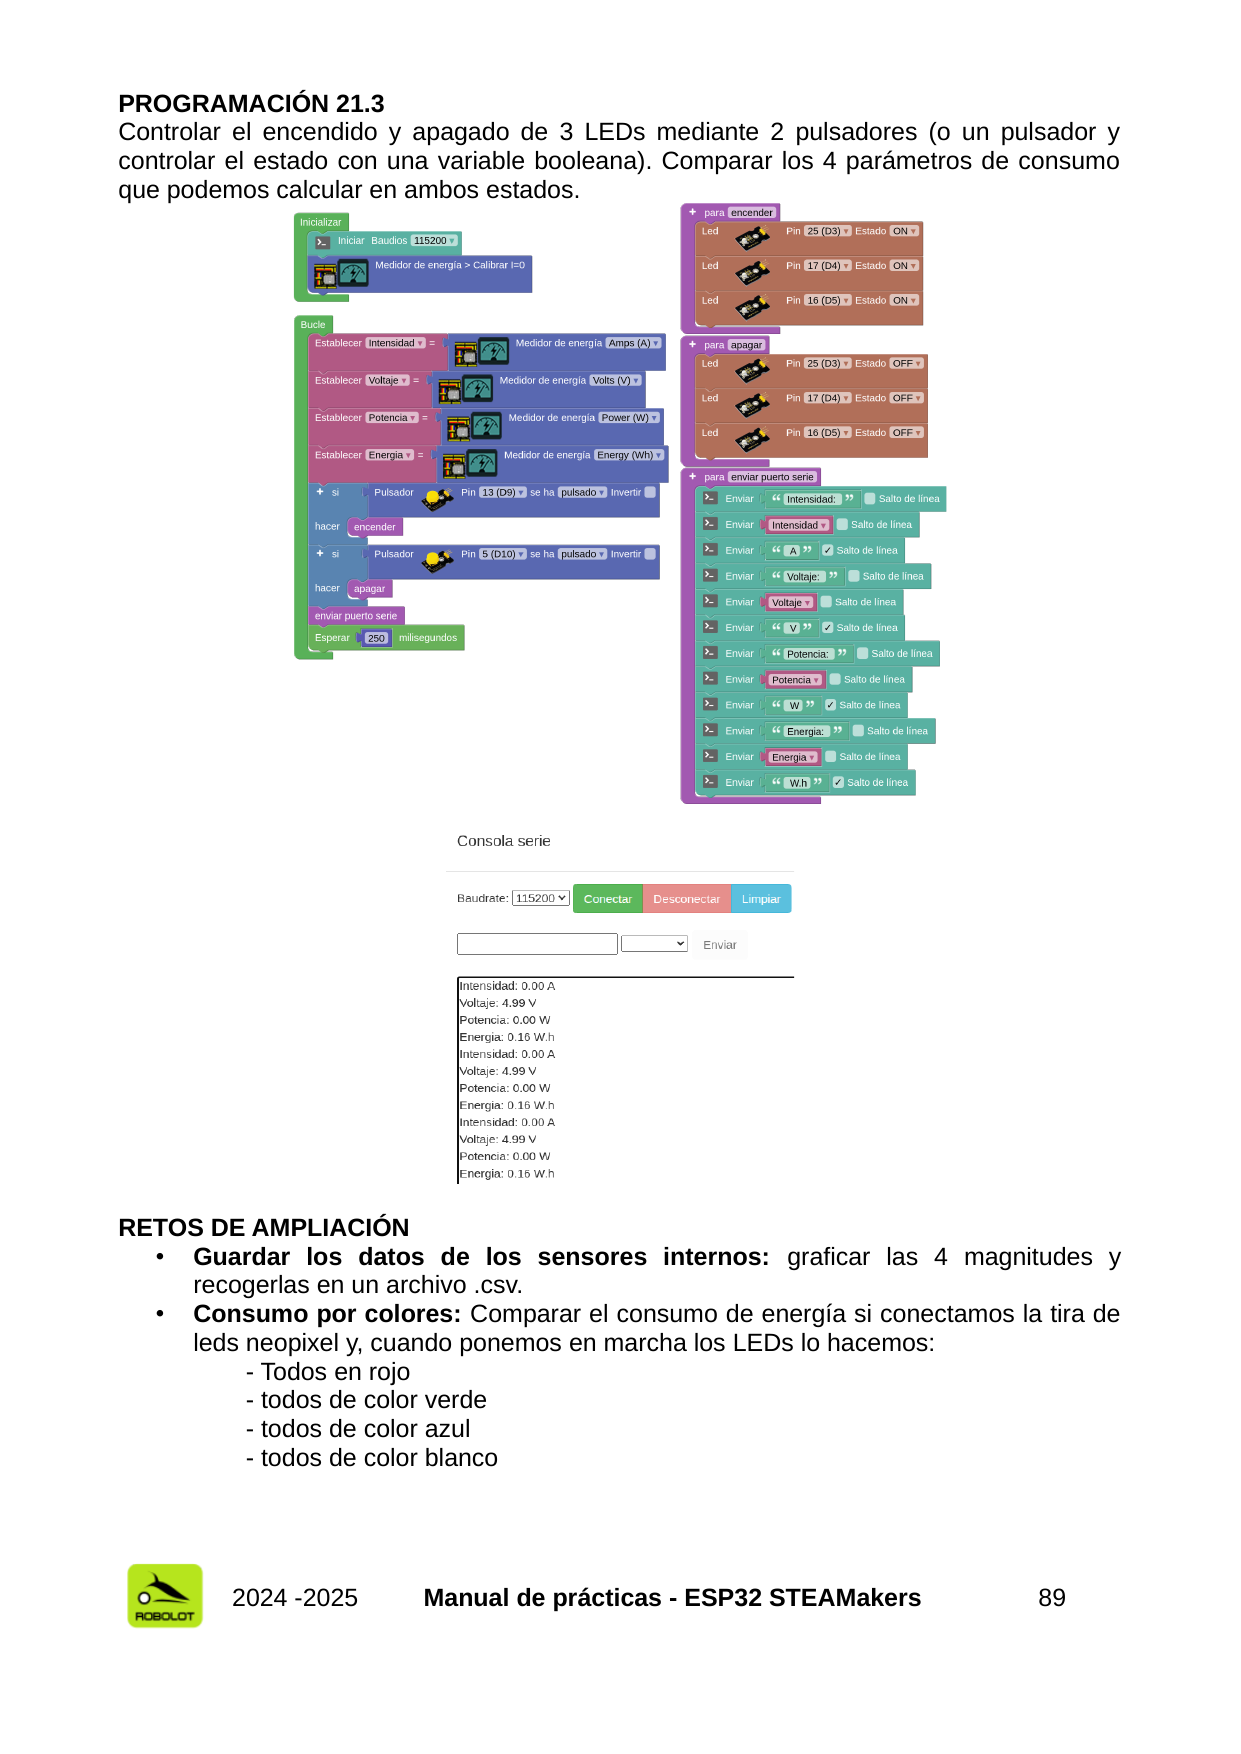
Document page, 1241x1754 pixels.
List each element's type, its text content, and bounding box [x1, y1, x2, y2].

text RETOS DE AMPLIACIÓN [118, 1213, 1122, 1241]
text - todos de color azul [246, 1414, 1122, 1443]
text PROGRAMACIÓN 21.3 [118, 88, 1122, 117]
text - todos de color blanco [246, 1443, 1122, 1472]
text - Todos en rojo [246, 1357, 1122, 1385]
text Controlar el encendido y apagado de 3 LEDs mediante 2 pulsadores (o un pulsador y controlar el estado con una variable booleana). Comparar los 4 parámetros de consumo que podemos calcular en ambos estados. [118, 117, 1122, 203]
list Consumo por colores: Comparar el consumo de energía si conectamos la tira de leds neopixel y, cuando ponemos en marcha los LEDs lo hacemos: [156, 1299, 1122, 1357]
picture [293, 203, 947, 804]
text - todos de color verde [246, 1385, 1122, 1414]
picture [446, 832, 795, 1184]
list Guardar los datos de los sensores internos: graficar las 4 magnitudes y recogerlas en un archivo .csv. [156, 1241, 1122, 1299]
picture [126, 1563, 205, 1631]
